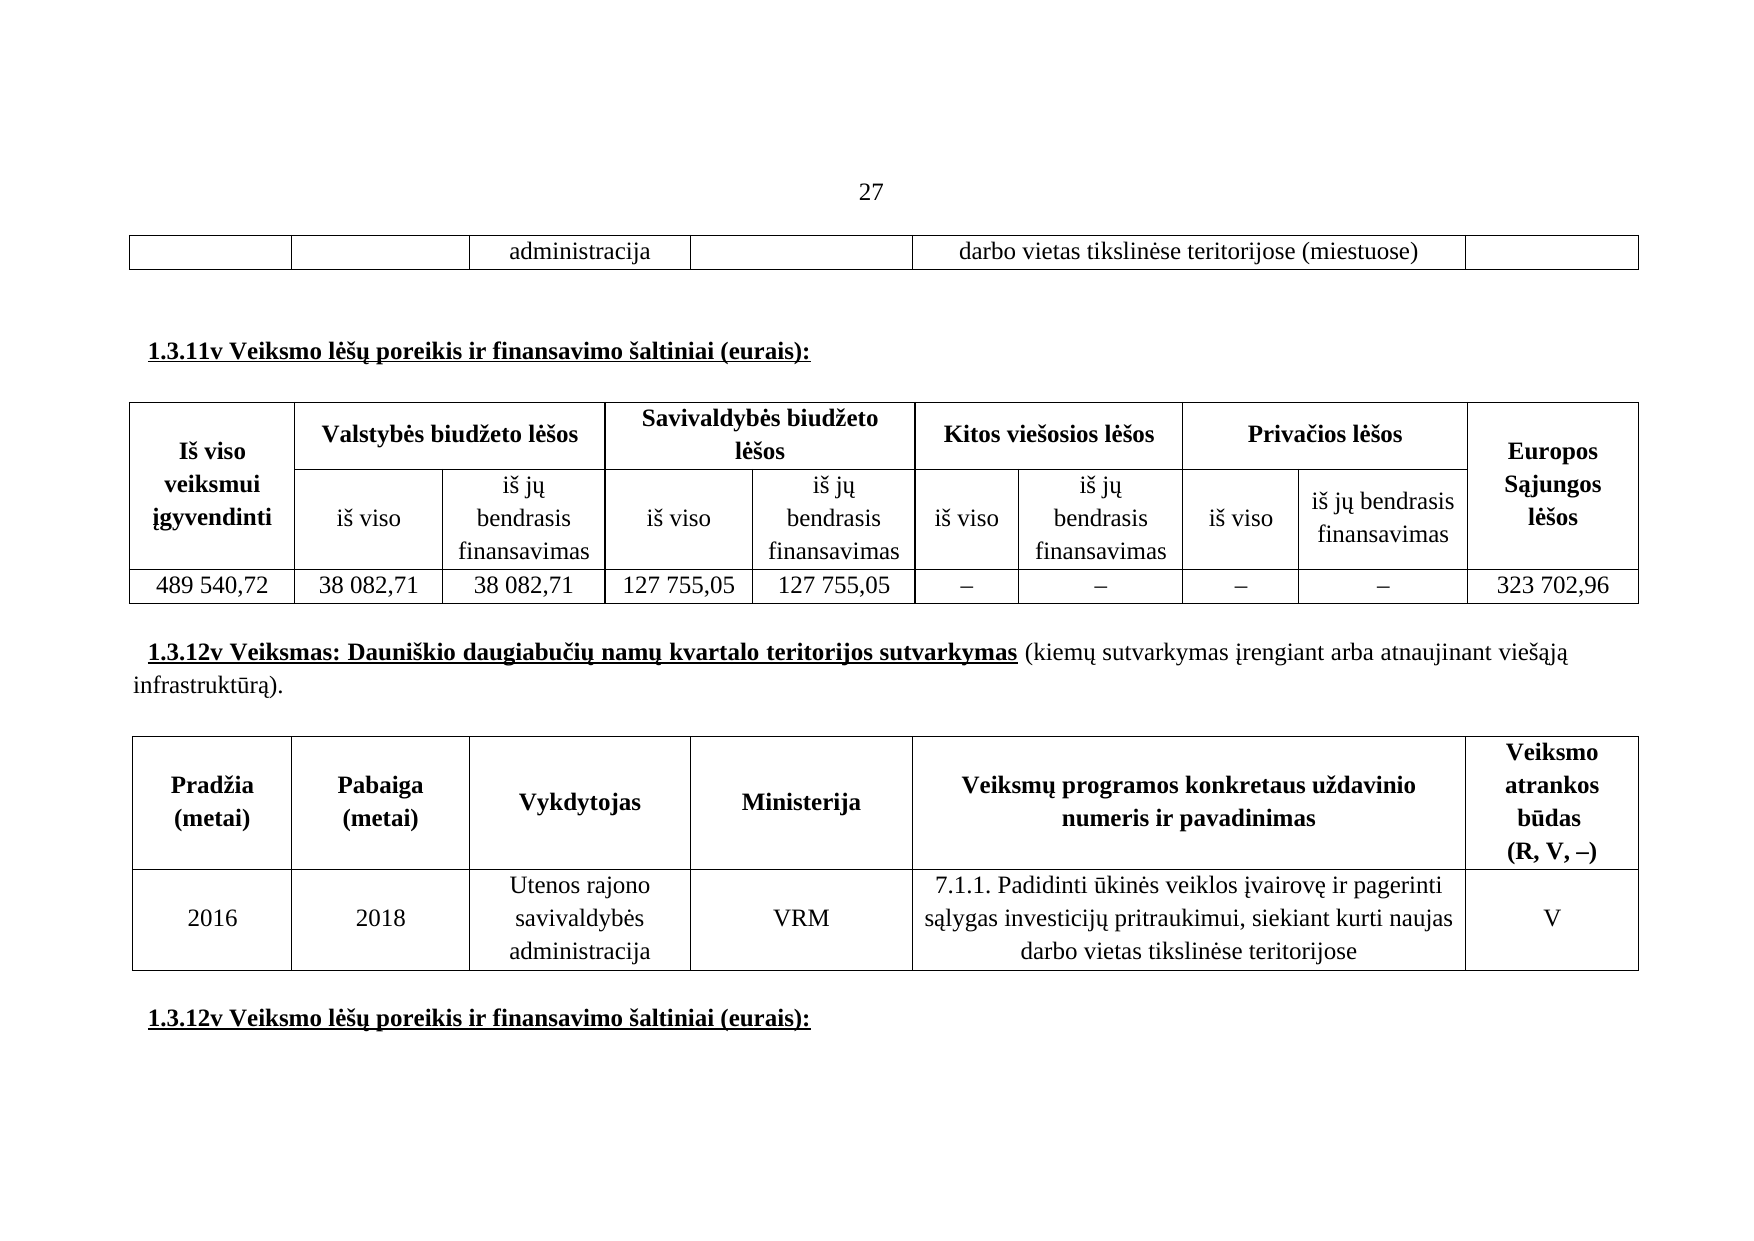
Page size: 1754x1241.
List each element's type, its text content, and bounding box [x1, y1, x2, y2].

table_header Iš viso veiksmui įgyvendinti [130, 403, 294, 569]
table_cell Utenos rajono savivaldybės administracija [470, 870, 690, 969]
table_header Valstybės biudžeto lėšos [295, 403, 604, 469]
table_header Pabaiga (metai) [292, 737, 469, 869]
table_cell – [916, 570, 1018, 603]
table_header Veiksmų programos konkretaus uždavinio numeris ir pavadinimas [913, 737, 1465, 869]
table_cell iš jų bendrasis finansavimas [1299, 470, 1467, 569]
table_cell 2018 [292, 870, 469, 969]
table_cell [292, 236, 469, 269]
table_header Privačios lėšos [1183, 403, 1467, 469]
table_cell iš viso [916, 470, 1018, 569]
table_cell V [1466, 870, 1638, 969]
table_cell – [1183, 570, 1298, 603]
text 1.3.11v Veiksmo lėšų poreikis ir finansavimo šaltiniai (eurais): [118, 336, 1624, 364]
table_cell 489 540,72 [130, 570, 294, 603]
table_header Veiksmo atrankos būdas (R, V, –) [1466, 737, 1638, 869]
table_cell 38 082,71 [443, 570, 604, 603]
table_cell 7.1.1. Padidinti ūkinės veiklos įvairovę ir pagerinti sąlygas investicijų pritraukimui, siekiant kurti naujas darbo vietas tikslinėse teritorijose [913, 870, 1465, 969]
table_cell iš viso [295, 470, 442, 569]
table_header Savivaldybės biudžeto lėšos [606, 403, 914, 469]
table_header Europos Sąjungos lėšos [1468, 403, 1638, 569]
table_cell 127 755,05 [753, 570, 914, 603]
table_cell – [1299, 570, 1467, 603]
text 1.3.12v Veiksmo lėšų poreikis ir finansavimo šaltiniai (eurais): [118, 1003, 1624, 1032]
table_header Kitos viešosios lėšos [916, 403, 1182, 469]
table_cell administracija [470, 236, 690, 269]
table_cell [130, 236, 291, 269]
table_header Pradžia (metai) [133, 737, 291, 869]
table_header Ministerija [691, 737, 912, 869]
table_header Vykdytojas [470, 737, 690, 869]
table_cell darbo vietas tikslinėse teritorijose (miestuose) [913, 236, 1465, 269]
table_cell iš viso [606, 470, 752, 569]
table_cell iš jų bendrasis finansavimas [443, 470, 604, 569]
table_cell – [1019, 570, 1182, 603]
table_cell iš viso [1183, 470, 1298, 569]
table_cell 127 755,05 [606, 570, 752, 603]
table_cell iš jų bendrasis finansavimas [753, 470, 914, 569]
table_cell iš jų bendrasis finansavimas [1019, 470, 1182, 569]
table_cell [691, 236, 912, 269]
table_cell 2016 [133, 870, 291, 969]
table_cell [1466, 236, 1638, 269]
table_cell 38 082,71 [295, 570, 442, 603]
table_cell 323 702,96 [1468, 570, 1638, 603]
table_cell VRM [691, 870, 912, 969]
text 1.3.12v Veiksmas: Dauniškio daugiabučių namų kvartalo teritorijos sutvarkymas (kiemų sutvarkymas įrengiant arba atnaujinant viešąją infrastruktūrą). [133, 637, 1568, 699]
